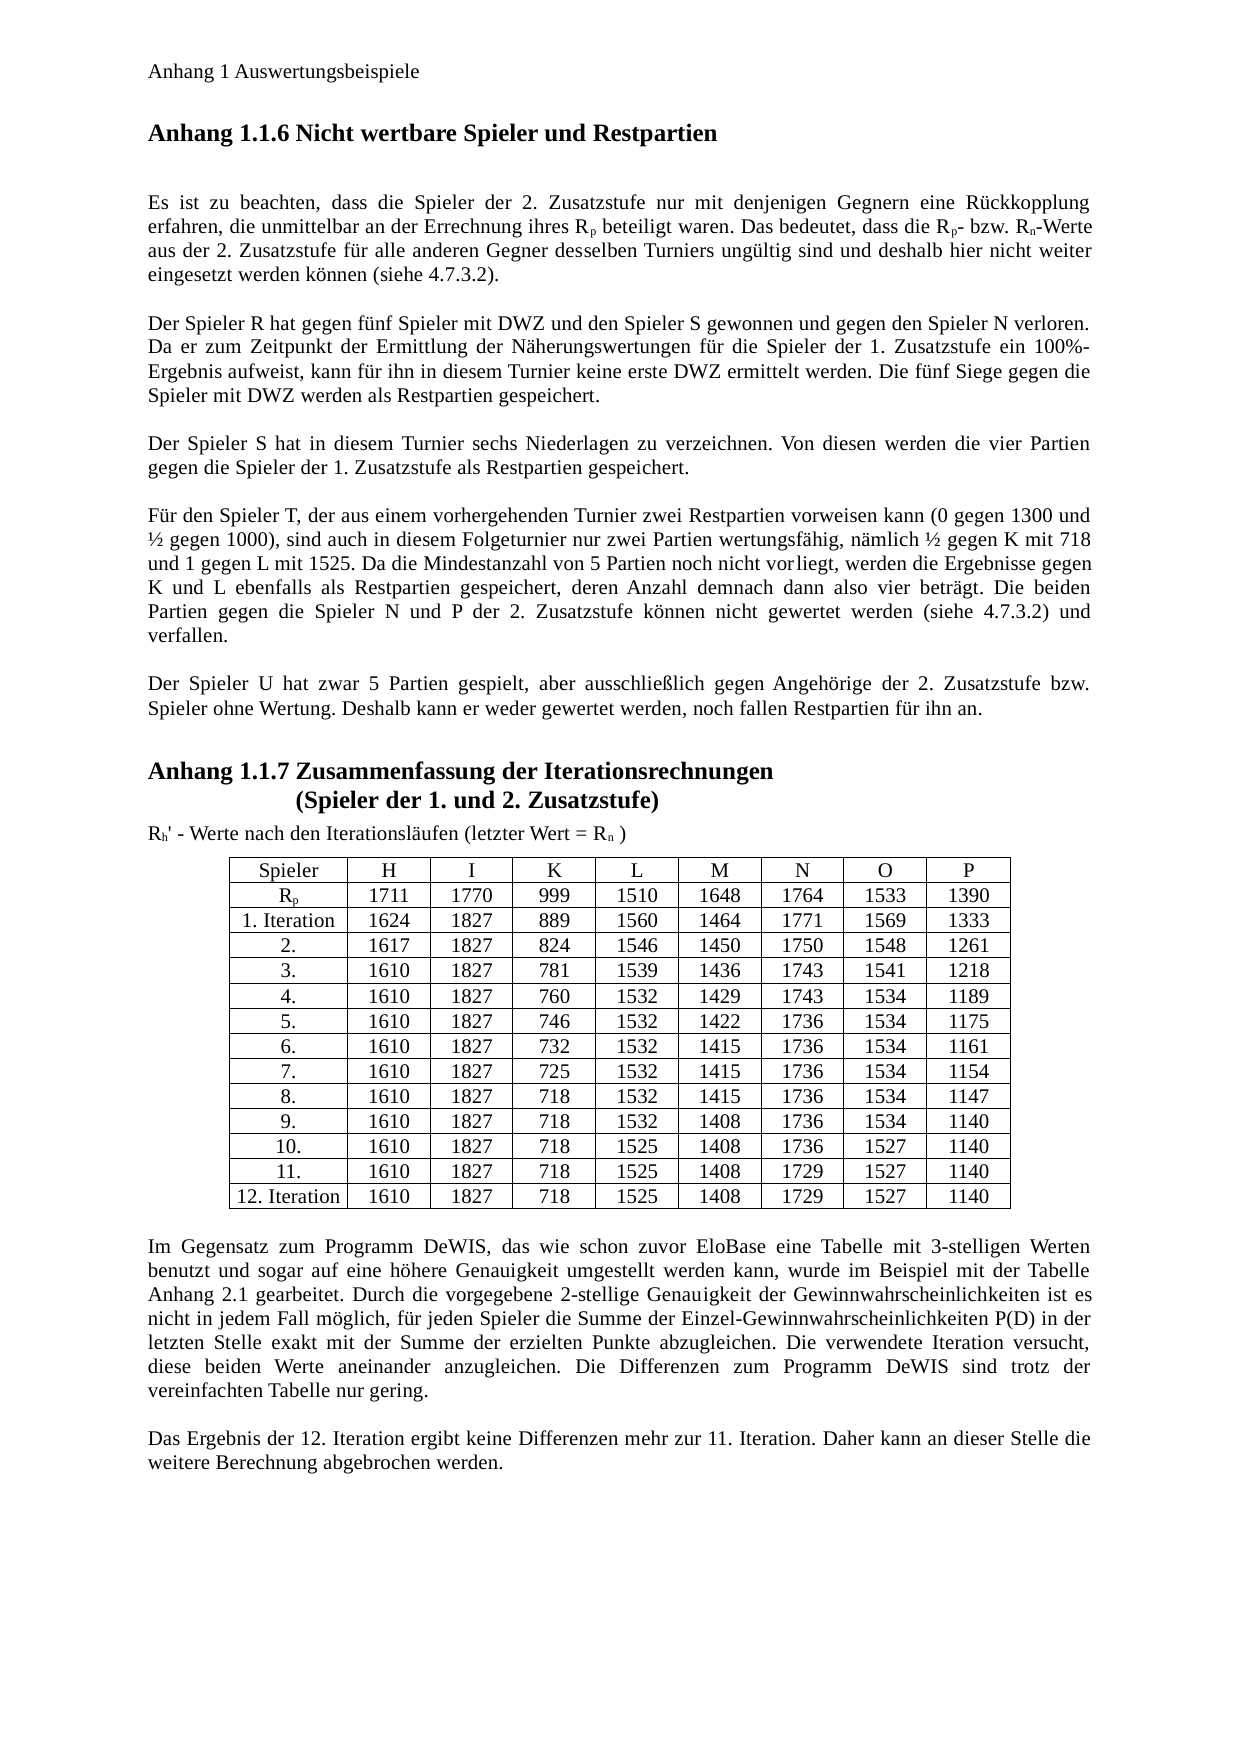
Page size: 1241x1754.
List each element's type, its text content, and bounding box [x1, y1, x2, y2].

table_cell 1415 [679, 1059, 761, 1083]
table_cell 1610 [348, 984, 430, 1007]
table_cell 1610 [348, 1009, 430, 1033]
table_cell 999 [513, 883, 595, 907]
table_cell 1610 [348, 1034, 430, 1058]
table_header L [596, 858, 678, 882]
table_cell 1154 [927, 1059, 1010, 1083]
table_cell 1140 [927, 1134, 1010, 1158]
table_cell 1610 [348, 1059, 430, 1083]
table_cell 6. [230, 1034, 347, 1058]
table_cell 1827 [431, 908, 512, 932]
text Für den Spieler T, der aus einem vorhergehenden Turnier zwei Restpartien vorweisen kann (0 gegen 1300 und ½ gegen 1000), sind auch in diesem Folgeturnier nur zwei Partien wertungsfähig, nämlich ½ gegen K mit 718 und 1 gegen L mit 1525. Da die Mindestanzahl von 5 Partien noch nicht vor­liegt, werden die Ergebnisse gegen K und L ebenfalls als Restpartien gespeichert, deren Anzahl demnach dann also vier beträgt. Die beiden Partien gegen die Spieler N und P der 2. Zusatzstufe können nicht gewertet werden (siehe 4.7.3.2) und verfallen. [148, 503, 1092, 647]
table_cell 1161 [927, 1034, 1010, 1058]
table_cell 1532 [596, 1059, 678, 1083]
table_cell 1729 [762, 1184, 843, 1208]
table_cell 1560 [596, 908, 678, 932]
table_cell 1827 [431, 1159, 512, 1183]
table_cell 1450 [679, 933, 761, 957]
table_cell 1729 [762, 1159, 843, 1183]
table_cell 7. [230, 1059, 347, 1083]
table_cell 1539 [596, 958, 678, 982]
table_cell 746 [513, 1009, 595, 1033]
table_header I [431, 858, 512, 882]
table_cell 1541 [844, 958, 926, 982]
table_cell 1532 [596, 1109, 678, 1133]
subtitle Anhang 1.1.6 Nicht wertbare Spieler und Restpartien [148, 118, 1092, 147]
table_cell 781 [513, 958, 595, 982]
table_cell 5. [230, 1009, 347, 1033]
table_header P [927, 858, 1010, 882]
table_cell 1827 [431, 1084, 512, 1108]
table_cell 1532 [596, 984, 678, 1007]
table_cell 718 [513, 1084, 595, 1108]
table_cell 1408 [679, 1109, 761, 1133]
table_cell 1408 [679, 1159, 761, 1183]
table_cell 1736 [762, 1134, 843, 1158]
table_cell 3. [230, 958, 347, 982]
table_cell 1532 [596, 1084, 678, 1108]
table_cell 1436 [679, 958, 761, 982]
table_cell 11. [230, 1159, 347, 1183]
table_cell 1534 [844, 1009, 926, 1033]
table_cell 1617 [348, 933, 430, 957]
table_cell 1610 [348, 1084, 430, 1108]
table_cell 718 [513, 1109, 595, 1133]
table_cell 1532 [596, 1034, 678, 1058]
text Der Spieler U hat zwar 5 Partien gespielt, aber ausschließlich gegen Angehörige der 2. Zusatzstufe bzw. Spieler ohne Wertung. Deshalb kann er weder gewertet werden, noch fallen Restpartien für ihn an. [148, 671, 1092, 719]
table_cell 1415 [679, 1034, 761, 1058]
table_cell 1534 [844, 1109, 926, 1133]
table_cell 1764 [762, 883, 843, 907]
table_cell 1527 [844, 1134, 926, 1158]
table_cell 1140 [927, 1109, 1010, 1133]
table_cell 1827 [431, 1059, 512, 1083]
table_cell 1534 [844, 1059, 926, 1083]
table_cell 1610 [348, 958, 430, 982]
table_cell 1408 [679, 1134, 761, 1158]
table_cell 1525 [596, 1184, 678, 1208]
table_cell 1827 [431, 984, 512, 1007]
table_cell 1648 [679, 883, 761, 907]
table_cell 1624 [348, 908, 430, 932]
table_cell 12. Iteration [230, 1184, 347, 1208]
table_cell 1175 [927, 1009, 1010, 1033]
table_cell 1827 [431, 1134, 512, 1158]
table_cell 1390 [927, 883, 1010, 907]
table_cell 1546 [596, 933, 678, 957]
table_cell 1527 [844, 1184, 926, 1208]
table_header Spieler [230, 858, 347, 882]
table_cell 1827 [431, 958, 512, 982]
table_cell 1736 [762, 1084, 843, 1108]
table_cell 1736 [762, 1109, 843, 1133]
table_cell 1610 [348, 1184, 430, 1208]
table_cell 889 [513, 908, 595, 932]
table_cell 1429 [679, 984, 761, 1007]
table_cell 1569 [844, 908, 926, 932]
table_cell 1743 [762, 958, 843, 982]
table_cell 1422 [679, 1009, 761, 1033]
table_header M [679, 858, 761, 882]
table_cell 718 [513, 1134, 595, 1158]
table_cell 1464 [679, 908, 761, 932]
subtitle Anhang 1.1.7 Zusammenfassung der Iterationsrechnungen (Spieler der 1. und 2. Zusatzstufe) [148, 756, 1092, 814]
table_cell 1827 [431, 1009, 512, 1033]
table_cell 718 [513, 1184, 595, 1208]
text Rh' - Werte nach den Iterationsläufen (letzter Wert = Rn ) [148, 820, 1092, 844]
table_cell 1827 [431, 1184, 512, 1208]
table_cell 1610 [348, 1134, 430, 1158]
table_cell 1750 [762, 933, 843, 957]
table_cell 732 [513, 1034, 595, 1058]
table_cell 760 [513, 984, 595, 1007]
table_cell 1140 [927, 1159, 1010, 1183]
table_cell 1527 [844, 1159, 926, 1183]
table_cell 1771 [762, 908, 843, 932]
table_cell 1736 [762, 1059, 843, 1083]
table_cell 1525 [596, 1159, 678, 1183]
table_header K [513, 858, 595, 882]
table_header H [348, 858, 430, 882]
table_header N [762, 858, 843, 882]
table_cell 718 [513, 1159, 595, 1183]
table_cell 9. [230, 1109, 347, 1133]
table_cell 1827 [431, 1109, 512, 1133]
table_cell 1534 [844, 1034, 926, 1058]
table_cell 1140 [927, 1184, 1010, 1208]
table_cell 1532 [596, 1009, 678, 1033]
table_cell 1533 [844, 883, 926, 907]
table_cell 1189 [927, 984, 1010, 1007]
table_cell 1. Iteration [230, 908, 347, 932]
table_header O [844, 858, 926, 882]
table_cell 4. [230, 984, 347, 1007]
table_cell 1548 [844, 933, 926, 957]
table_cell 8. [230, 1084, 347, 1108]
table_cell 1510 [596, 883, 678, 907]
table_cell 1261 [927, 933, 1010, 957]
text Der Spieler S hat in diesem Turnier sechs Niederlagen zu verzeichnen. Von diesen werden die vier Partien gegen die Spieler der 1. Zusatzstufe als Restpartien gespeichert. [148, 431, 1092, 479]
table_cell 10. [230, 1134, 347, 1158]
text Der Spieler R hat gegen fünf Spieler mit DWZ und den Spieler S gewonnen und gegen den Spieler N verloren. Da er zum Zeitpunkt der Ermittlung der Näherungswertungen für die Spieler der 1. Zusatzstufe ein 100%-Ergebnis aufweist, kann für ihn in diesem Turnier keine erste DWZ ermittelt werden. Die fünf Siege gegen die Spieler mit DWZ werden als Restpartien gespeichert. [148, 310, 1092, 407]
table_cell 1610 [348, 1109, 430, 1133]
table_cell 1534 [844, 1084, 926, 1108]
table_cell 725 [513, 1059, 595, 1083]
table_cell 1711 [348, 883, 430, 907]
table_cell 1736 [762, 1034, 843, 1058]
table_cell 1333 [927, 908, 1010, 932]
text Im Gegensatz zum Programm DeWIS, das wie schon zuvor EloBase eine Tabelle mit 3-stelligen Werten benutzt und sogar auf eine höhere Genauigkeit umgestellt werden kann, wurde im Beispiel mit der Tabelle Anhang 2.1 gearbeitet. Durch die vorgegebene 2-stellige Genau­igkeit der Gewinnwahrscheinlich­keiten ist es nicht in jedem Fall möglich, für jeden Spieler die Summe der Einzel-Gewinnwahrscheinlichkeiten P(D) in der letzten Stelle exakt mit der Summe der erzielten Punkte abzugleichen. Die verwendete Iteration versucht, diese beiden Werte aneinander anzugleichen. Die Differenzen zum Programm DeWIS sind trotz der vereinfachten Tabelle nur gering. [148, 1233, 1092, 1402]
table_cell 1827 [431, 933, 512, 957]
table_cell 1218 [927, 958, 1010, 982]
text Es ist zu beachten, dass die Spieler der 2. Zusatzstufe nur mit denjenigen Gegnern eine Rückkopplung erfahren, die unmittelbar an der Errechnung ihres Rp beteiligt waren. Das bedeutet, dass die Rp- bzw. Rn-Werte aus der 2. Zusatzstufe für alle anderen Gegner des­selben Turniers ungültig sind und deshalb hier nicht weiter eingesetzt werden können (siehe 4.7.3.2). [148, 190, 1092, 286]
table_cell 1525 [596, 1134, 678, 1158]
table_cell 1534 [844, 984, 926, 1007]
table_cell 1827 [431, 1034, 512, 1058]
table_cell 1743 [762, 984, 843, 1007]
table_cell 1610 [348, 1159, 430, 1183]
table_cell 824 [513, 933, 595, 957]
table_cell 1408 [679, 1184, 761, 1208]
table_cell 1770 [431, 883, 512, 907]
table_cell 1736 [762, 1009, 843, 1033]
text Das Ergebnis der 12. Iteration ergibt keine Differenzen mehr zur 11. Iteration. Daher kann an dieser Stelle die weitere Berechnung abgebrochen werden. [148, 1426, 1092, 1474]
table_cell 1147 [927, 1084, 1010, 1108]
table_cell Rp [230, 883, 347, 907]
table_cell 2. [230, 933, 347, 957]
table_cell 1415 [679, 1084, 761, 1108]
